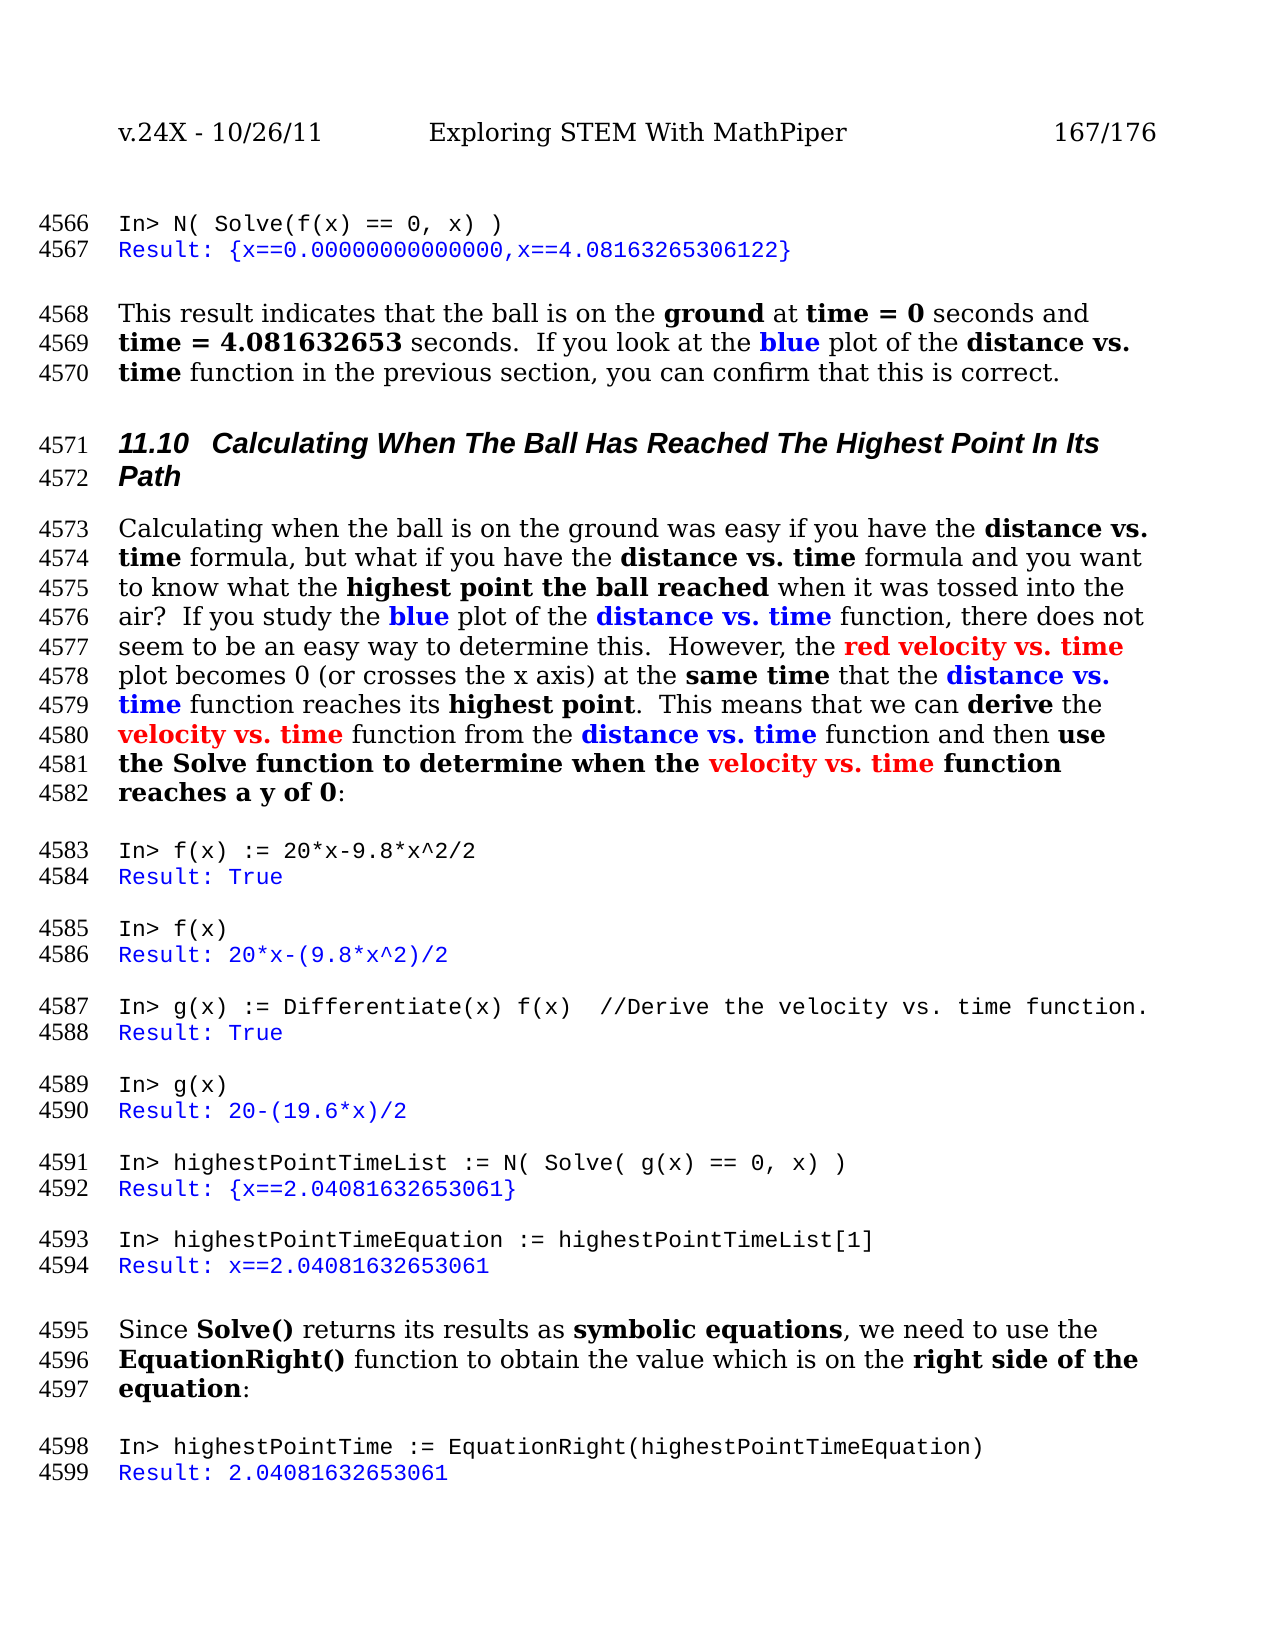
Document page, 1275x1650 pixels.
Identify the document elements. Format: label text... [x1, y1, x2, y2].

text This result indicates that the ball is on the ground at time = 0 seconds and time = 4.081632653 seconds. If you look at the blue plot of the distance vs. time function in the previous section, you can confirm that this is correct. [118, 299, 1157, 387]
text Result: {x==0.00000000000000,x==4.08163265306122} [118, 238, 1157, 264]
text Result: x==2.04081632653061 [118, 1255, 1157, 1281]
text Result: 2.04081632653061 [118, 1462, 1157, 1487]
text Since Solve() returns its results as symbolic equations, we need to use the EquationRight() function to obtain the value which is on the right side of the equation: [118, 1316, 1157, 1404]
text Result: {x==2.04081632653061} [118, 1177, 1157, 1203]
text Result: 20-(19.6*x)/2 [118, 1099, 1157, 1125]
text Result: True [118, 866, 1157, 892]
text In> g(x) [118, 1073, 1157, 1099]
subtitle Calculating When The Ball Has Reached The Highest Point In Its Path [118, 426, 1157, 493]
text In> highestPointTimeEquation := highestPointTimeList[1] [118, 1229, 1157, 1255]
text In> highestPointTimeList := N( Solve( g(x) == 0, x) ) [118, 1151, 1157, 1177]
text In> f(x) [118, 917, 1157, 943]
text Result: 20*x-(9.8*x^2)/2 [118, 943, 1157, 969]
text In> highestPointTime := EquationRight(highestPointTimeEquation) [118, 1436, 1157, 1462]
text Result: True [118, 1021, 1157, 1047]
text In> g(x) := Differentiate(x) f(x) //Derive the velocity vs. time function. [118, 995, 1157, 1021]
text In> f(x) := 20*x-9.8*x^2/2 [118, 840, 1157, 866]
text Calculating when the ball is on the ground was easy if you have the distance vs. time formula, but what if you have the distance vs. time formula and you want to know what the highest point the ball reached when it was tossed into the air? If you study the blue plot of the distance vs. time function, there does not seem to be an easy way to determine this. However, the red velocity vs. time plot becomes 0 (or crosses the x axis) at the same time that the distance vs. time function reaches its highest point. This means that we can derive the velocity vs. time function from the distance vs. time function and then use the Solve function to determine when the velocity vs. time function reaches a y of 0: [118, 514, 1157, 808]
text In> N( Solve(f(x) == 0, x) ) [118, 212, 1157, 238]
